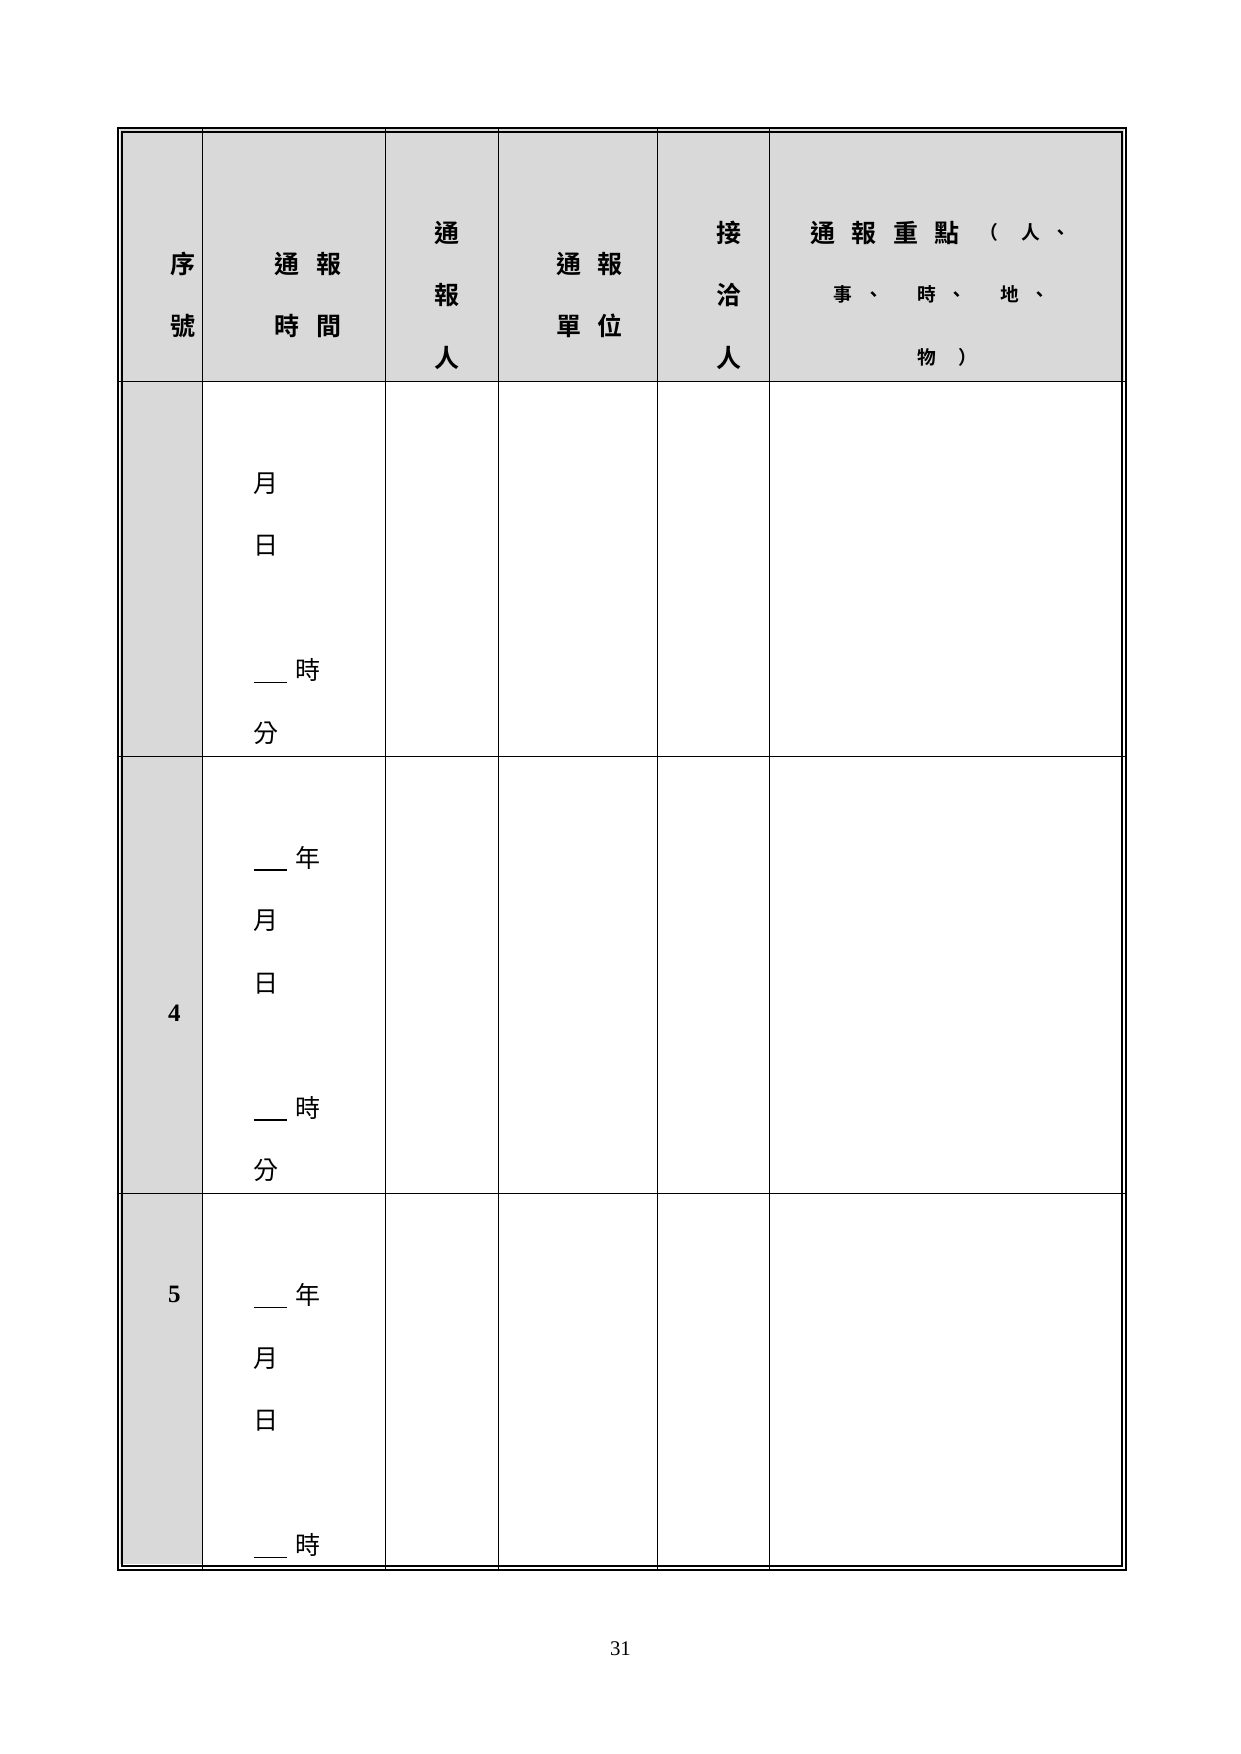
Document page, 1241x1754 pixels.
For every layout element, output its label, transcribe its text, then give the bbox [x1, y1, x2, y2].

table_header 通報單位 [499, 133, 657, 381]
table_cell [123, 382, 202, 756]
table_cell [658, 757, 769, 1193]
table_cell 年 月 日 時 [203, 1194, 385, 1564]
table_cell [770, 757, 1121, 1193]
table_cell [386, 1194, 498, 1564]
table_header 序號 [123, 133, 202, 381]
table_cell 4 [123, 757, 202, 1193]
table_header 通報時間 [203, 133, 385, 381]
table_cell 5 [123, 1194, 202, 1564]
table_header 通報人 [386, 133, 498, 381]
table_cell [770, 1194, 1121, 1564]
table_cell [499, 757, 657, 1193]
table_cell [499, 1194, 657, 1564]
table_header 接洽人 [658, 133, 769, 381]
table_cell [658, 1194, 769, 1564]
table_cell [386, 382, 498, 756]
table_cell [770, 382, 1121, 756]
table_header 通報重點（人、事、時、地、物） [770, 133, 1121, 381]
table_cell 月 日 時 分 [203, 382, 385, 756]
table_cell [499, 382, 657, 756]
table_cell [386, 757, 498, 1193]
table_cell [658, 382, 769, 756]
table_cell 年 月 日 時 分 [203, 757, 385, 1193]
